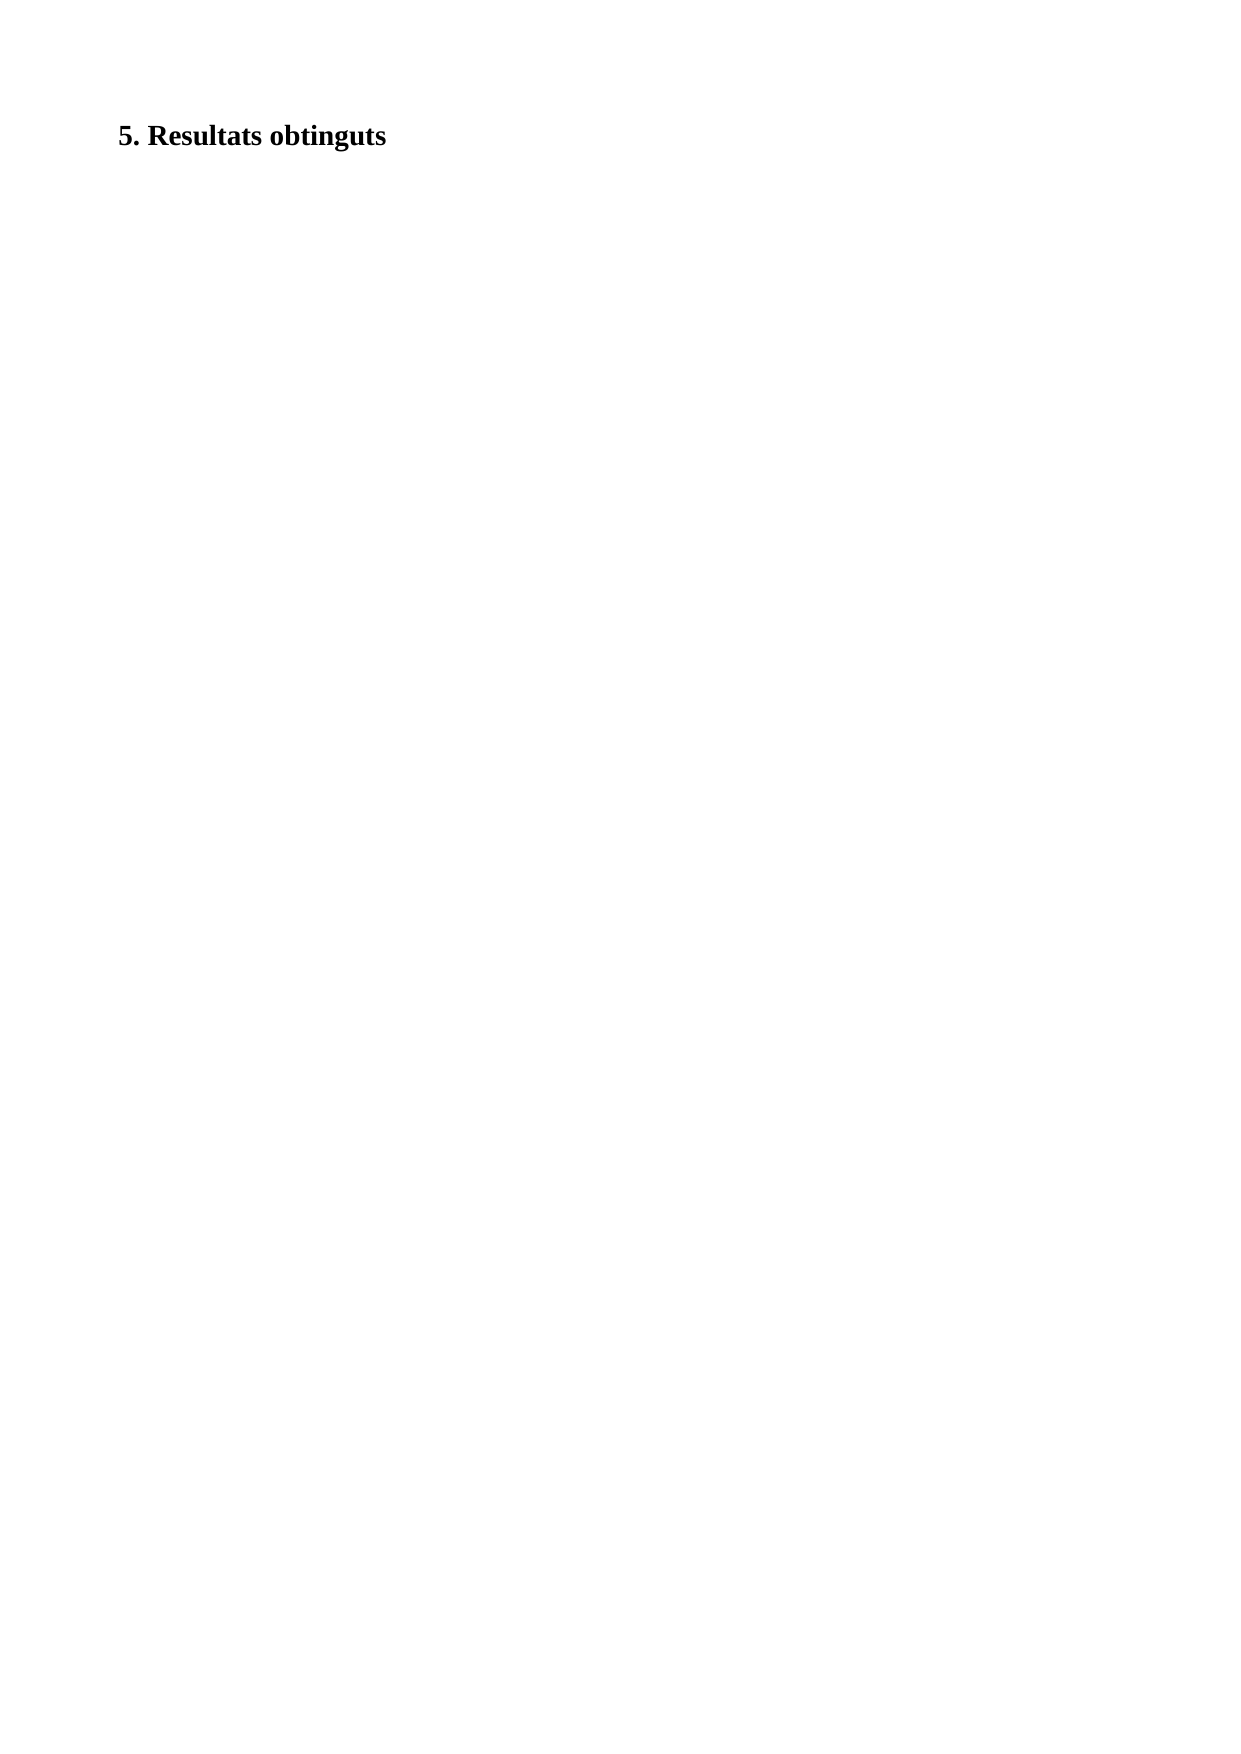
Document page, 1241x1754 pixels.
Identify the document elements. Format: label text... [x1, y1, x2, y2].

text 5. Resultats obtinguts [118, 118, 1122, 152]
